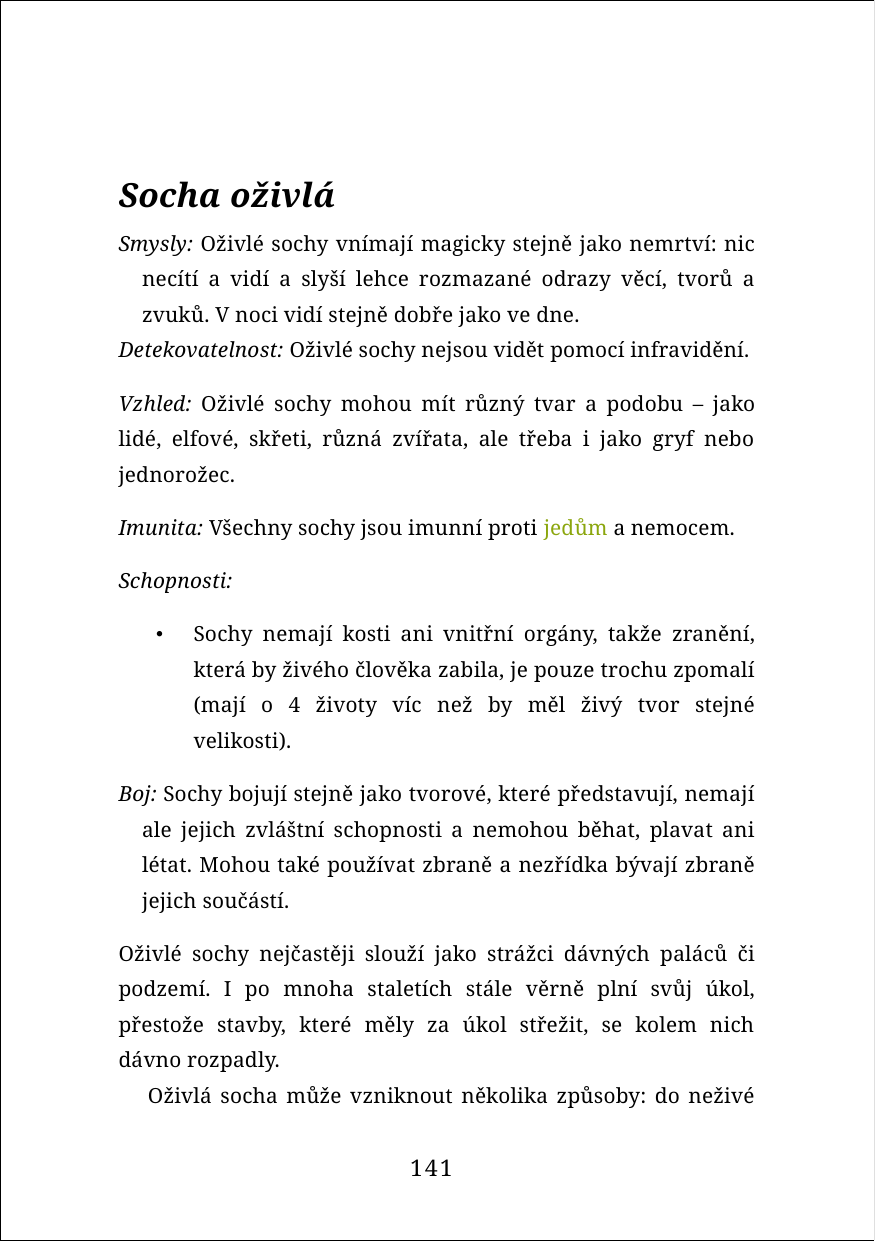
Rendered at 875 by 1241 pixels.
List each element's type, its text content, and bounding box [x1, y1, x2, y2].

text Detekovatelnost: Oživlé sochy nejsou vidět pomocí infravidění. [118, 336, 756, 364]
text Oživlé sochy nejčastěji slouží jako strážci dávných paláců či podzemí. I po mnoha staletích stále věrně plní svůj úkol, přestože stavby, které měly za úkol střežit, se kolem nich dávno rozpadly. Oživlá socha může vzniknout několika způsoby: do neživé [118, 939, 756, 1109]
text Boj: Sochy bojují stejně jako tvorové, které představují, nemají ale jejich zvláštní schopnosti a nemohou běhat, plavat ani létat. Mohou také používat zbraně a nezřídka bývají zbraně jejich součástí. [118, 779, 756, 914]
text Imunita: Všechny sochy jsou imunní proti jedům a nemocem. [118, 513, 756, 541]
text Schopnosti: [118, 566, 756, 595]
list Sochy nemají kosti ani vnitřní orgány, takže zranění, která by živého člověka zabila, je pouze trochu zpomalí (mají o 4 životy víc než by měl živý tvor stejné velikosti). [156, 619, 756, 754]
text Smysly: Oživlé sochy vnímají magicky stejně jako nemrtví: nic necítí a vidí a slyší lehce rozmazané odrazy věcí, tvorů a zvuků. V noci vidí stejně dobře jako ve dne. [118, 229, 756, 328]
subtitle Socha oživlá [118, 172, 756, 217]
text Vzhled: Oživlé sochy mohou mít různý tvar a podobu – jako lidé, elfové, skřeti, různá zvířata, ale třeba i jako gryf nebo jednorožec. [118, 389, 756, 488]
